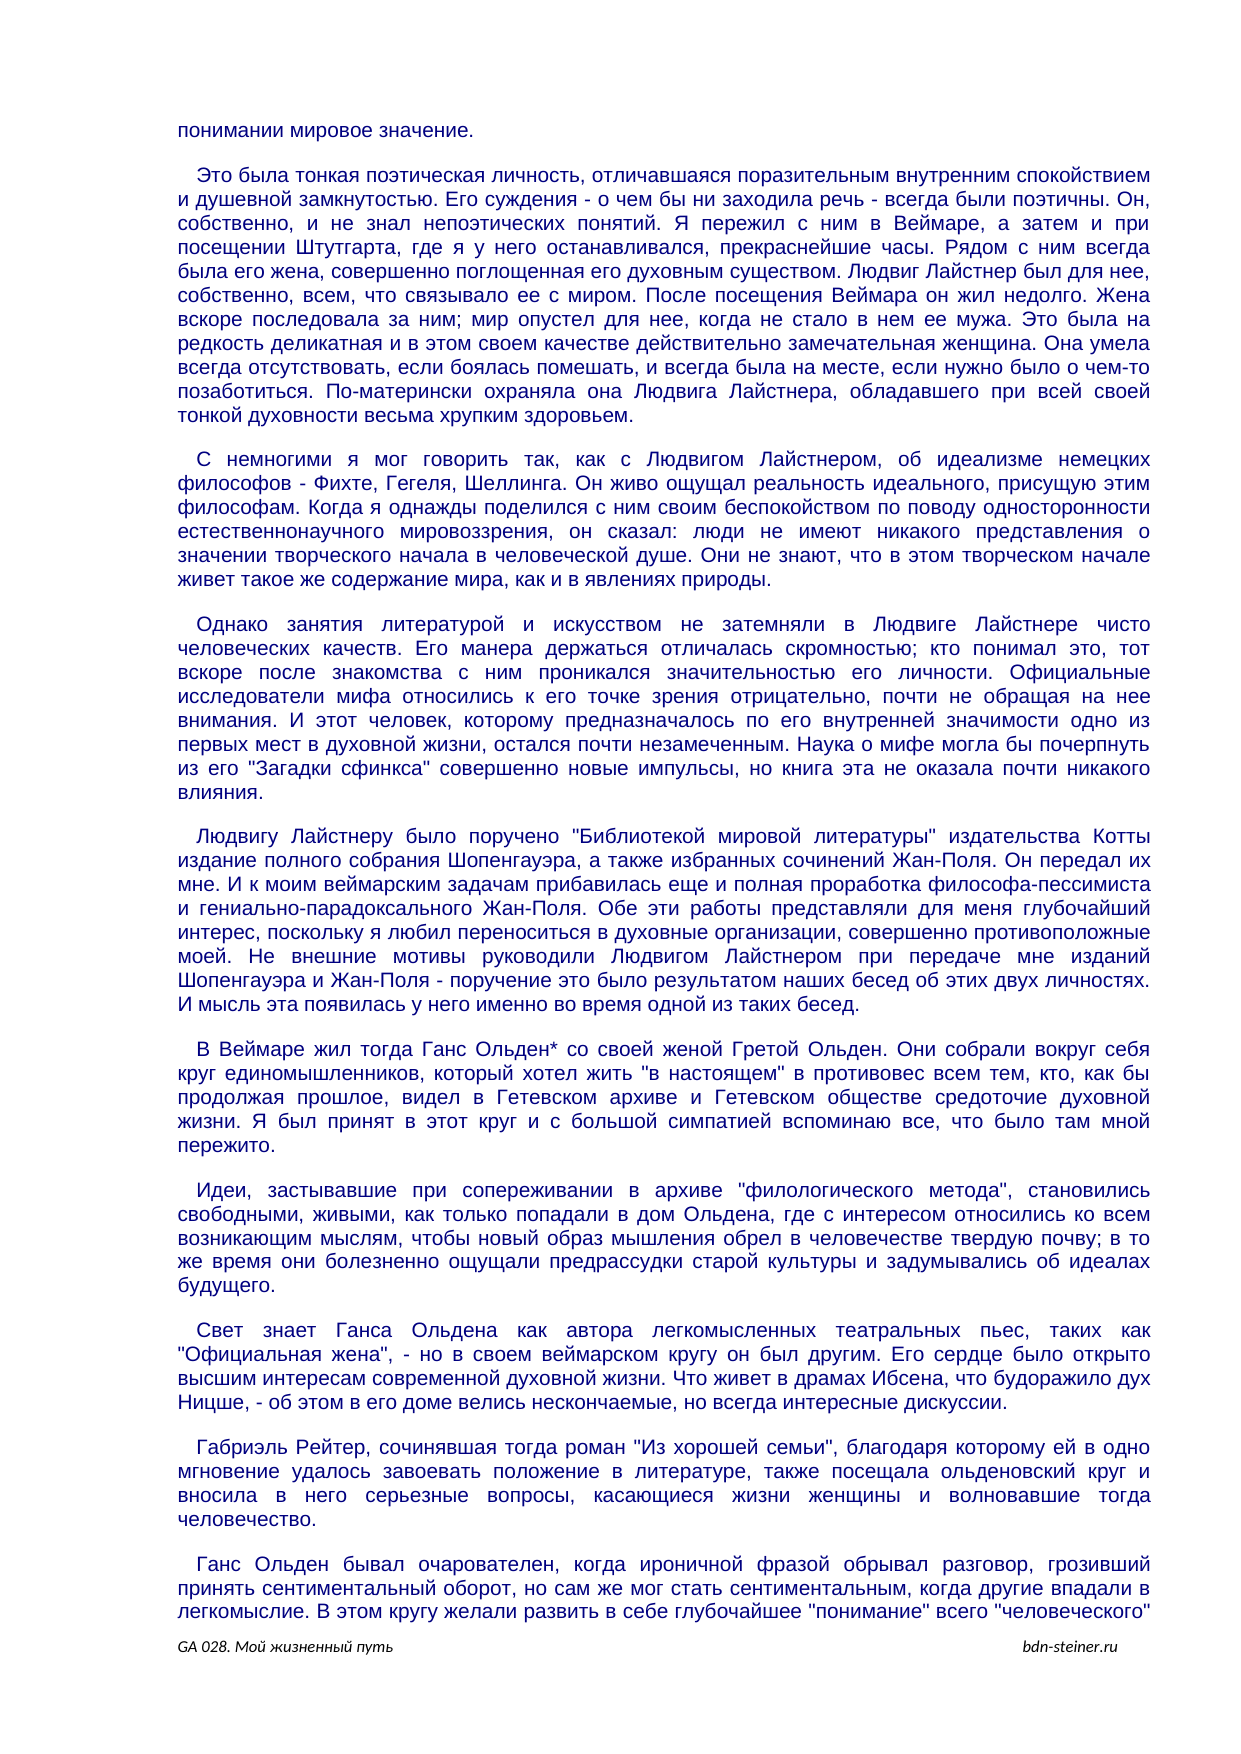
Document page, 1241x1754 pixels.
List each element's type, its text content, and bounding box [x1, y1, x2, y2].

text Людвигу Лайстнеру было поручено "Библиотекой мировой литературы" издательства Котты издание полного собрания Шопенгауэра, а также избранных сочинений Жан-Поля. Он передал их мне. И к моим веймарским задачам прибавилась еще и полная проработка философа-пессимиста и гениально-парадоксального Жан-Поля. Обе эти работы представляли для меня глубочайший интерес, поскольку я любил переноситься в духовные организации, совершенно противоположные моей. Не внешние мотивы руководили Людвигом Лайстнером при передаче мне изданий Шопенгауэра и Жан-Поля - поручение это было результатом наших бесед об этих двух личностях. И мысль эта появилась у него именно во время одной из таких бесед. [177, 824, 1152, 1016]
text Габриэль Рейтер, сочинявшая тогда роман "Из хорошей семьи", благодаря которому ей в одно мгновение удалось завоевать положение в литературе, также посещала ольденовский круг и вносила в него серьезные вопросы, касающиеся жизни женщины и волновавшие тогда человечество. [177, 1435, 1152, 1531]
text Идеи, застывавшие при сопереживании в архиве "филологического метода", становились свободными, живыми, как только попадали в дом Ольдена, где с интересом относились ко всем возникающим мыслям, чтобы новый образ мышления обрел в человечестве твердую почву; в то же время они болезненно ощущали предрассудки старой культуры и задумывались об идеалах будущего. [177, 1177, 1152, 1297]
text Однако занятия литературой и искусством не затемняли в Людвиге Лайстнере чисто человеческих качеств. Его манера держаться отличалась скромностью; кто понимал это, тот вскоре после знакомства с ним проникался значительностью его личности. Официальные исследователи мифа относились к его точке зрения отрицательно, почти не обращая на нее внимания. И этот человек, которому предназначалось по его внутренней значимости одно из первых мест в духовной жизни, остался почти незамеченным. Наука о мифе могла бы почерпнуть из его "Загадки сфинкса" совершенно новые импульсы, но книга эта не оказала почти никакого влияния. [177, 612, 1152, 803]
text Это была тонкая поэтическая личность, отличавшаяся поразительным внутренним спокойствием и душевной замкнутостью. Его суждения - о чем бы ни заходила речь - всегда были поэтичны. Он, собственно, и не знал непоэтических понятий. Я пережил с ним в Веймаре, а затем и при посещении Штутгарта, где я у него останавливался, прекраснейшие часы. Рядом с ним всегда была его жена, совершенно поглощенная его духовным существом. Людвиг Лайстнер был для нее, собственно, всем, что связывало ее с миром. После посещения Веймара он жил недолго. Жена вскоре последовала за ним; мир опустел для нее, когда не стало в нем ее мужа. Это была на редкость деликатная и в этом своем качестве действительно замечательная женщина. Она умела всегда отсутствовать, если боялась помешать, и всегда была на месте, если нужно было о чем-то позаботиться. По-матерински охраняла она Людвига Лайстнера, обладавшего при всей своей тонкой духовности весьма хрупким здоровьем. [177, 163, 1152, 426]
text понимании мировое значение. [177, 118, 1152, 142]
text В Веймаре жил тогда Ганс Ольден* со своей женой Гретой Ольден. Они собрали вокруг себя круг единомышленников, который хотел жить "в настоящем" в противовес всем тем, кто, как бы продолжая прошлое, видел в Гетевском архиве и Гетевском обществе средоточие духовной жизни. Я был принят в этот круг и с большой симпатией вспоминаю все, что было там мной пережито. [177, 1037, 1152, 1157]
text Свет знает Ганса Ольдена как автора легкомысленных театральных пьес, таких как "Официальная жена", - но в своем веймарском кругу он был другим. Его сердце было открыто высшим интересам современной духовной жизни. Что живет в драмах Ибсена, что будоражило дух Ницше, - об этом в его доме велись нескончаемые, но всегда интересные дискуссии. [177, 1318, 1152, 1414]
text Ганс Ольден бывал очарователен, когда ироничной фразой обрывал разговор, грозивший принять сентиментальный оборот, но сам же мог стать сентиментальным, когда другие впадали в легкомыслие. В этом кругу желали развить в себе глубочайшее "понимание" всего "человеческого" [177, 1551, 1152, 1623]
text С немногими я мог говорить так, как с Людвигом Лайстнером, об идеализме немецких философов - Фихте, Гегеля, Шеллинга. Он живо ощущал реальность идеального, присущую этим философам. Когда я однажды поделился с ним своим беспокойством по поводу односторонности естественнонаучного мировоззрения, он сказал: люди не имеют никакого представления о значении творческого начала в человеческой душе. Они не знают, что в этом творческом начале живет такое же содержание мира, как и в явлениях природы. [177, 447, 1152, 591]
